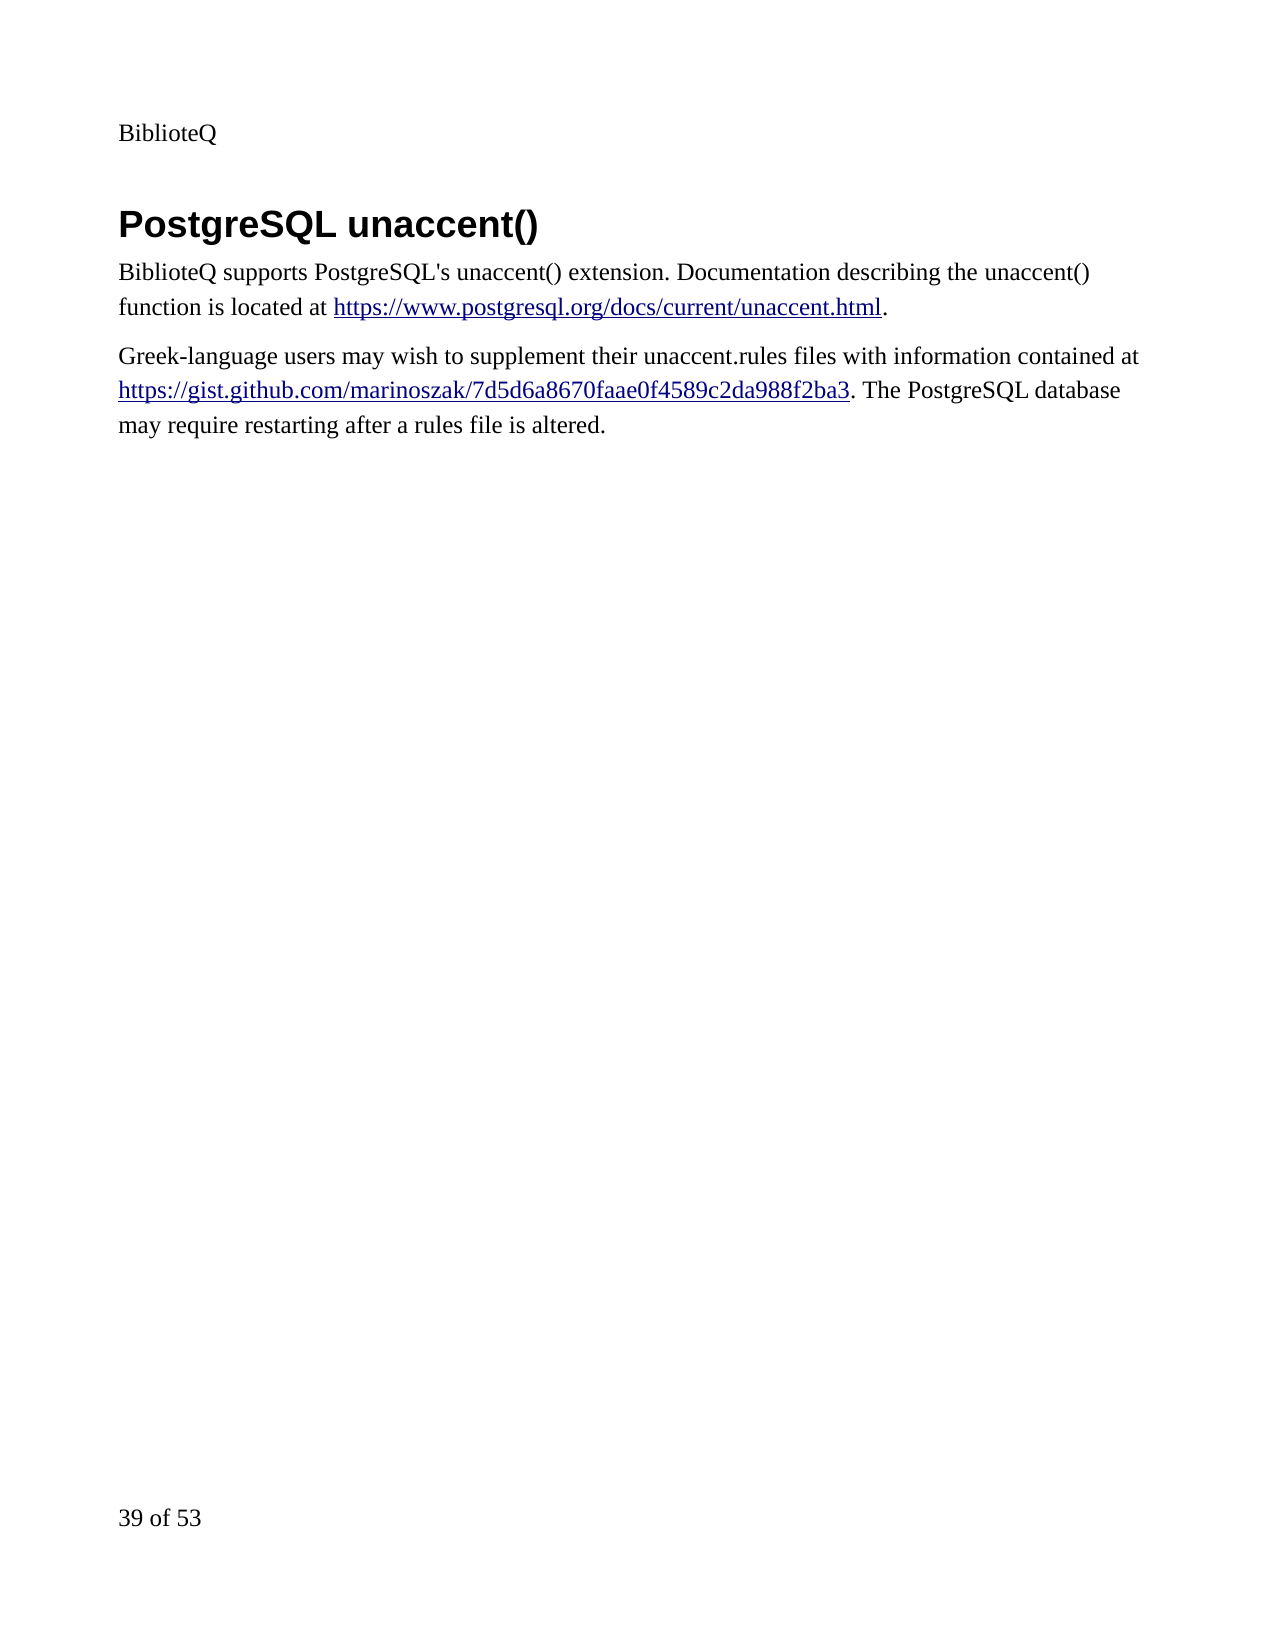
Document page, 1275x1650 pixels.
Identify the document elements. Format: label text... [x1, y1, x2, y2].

subtitle PostgreSQL unaccent() [118, 201, 1157, 245]
text BiblioteQ supports PostgreSQL's unaccent() extension. Documentation describing the unaccent() function is located at https://www.postgresql.org/docs/current/unaccent.html. [118, 257, 1157, 321]
text Greek-language users may wish to supplement their unaccent.rules files with information contained at https://gist.github.com/marinoszak/7d5d6a8670faae0f4589c2da988f2ba3. The PostgreSQL database may require restarting after a rules file is altered. [118, 341, 1157, 439]
